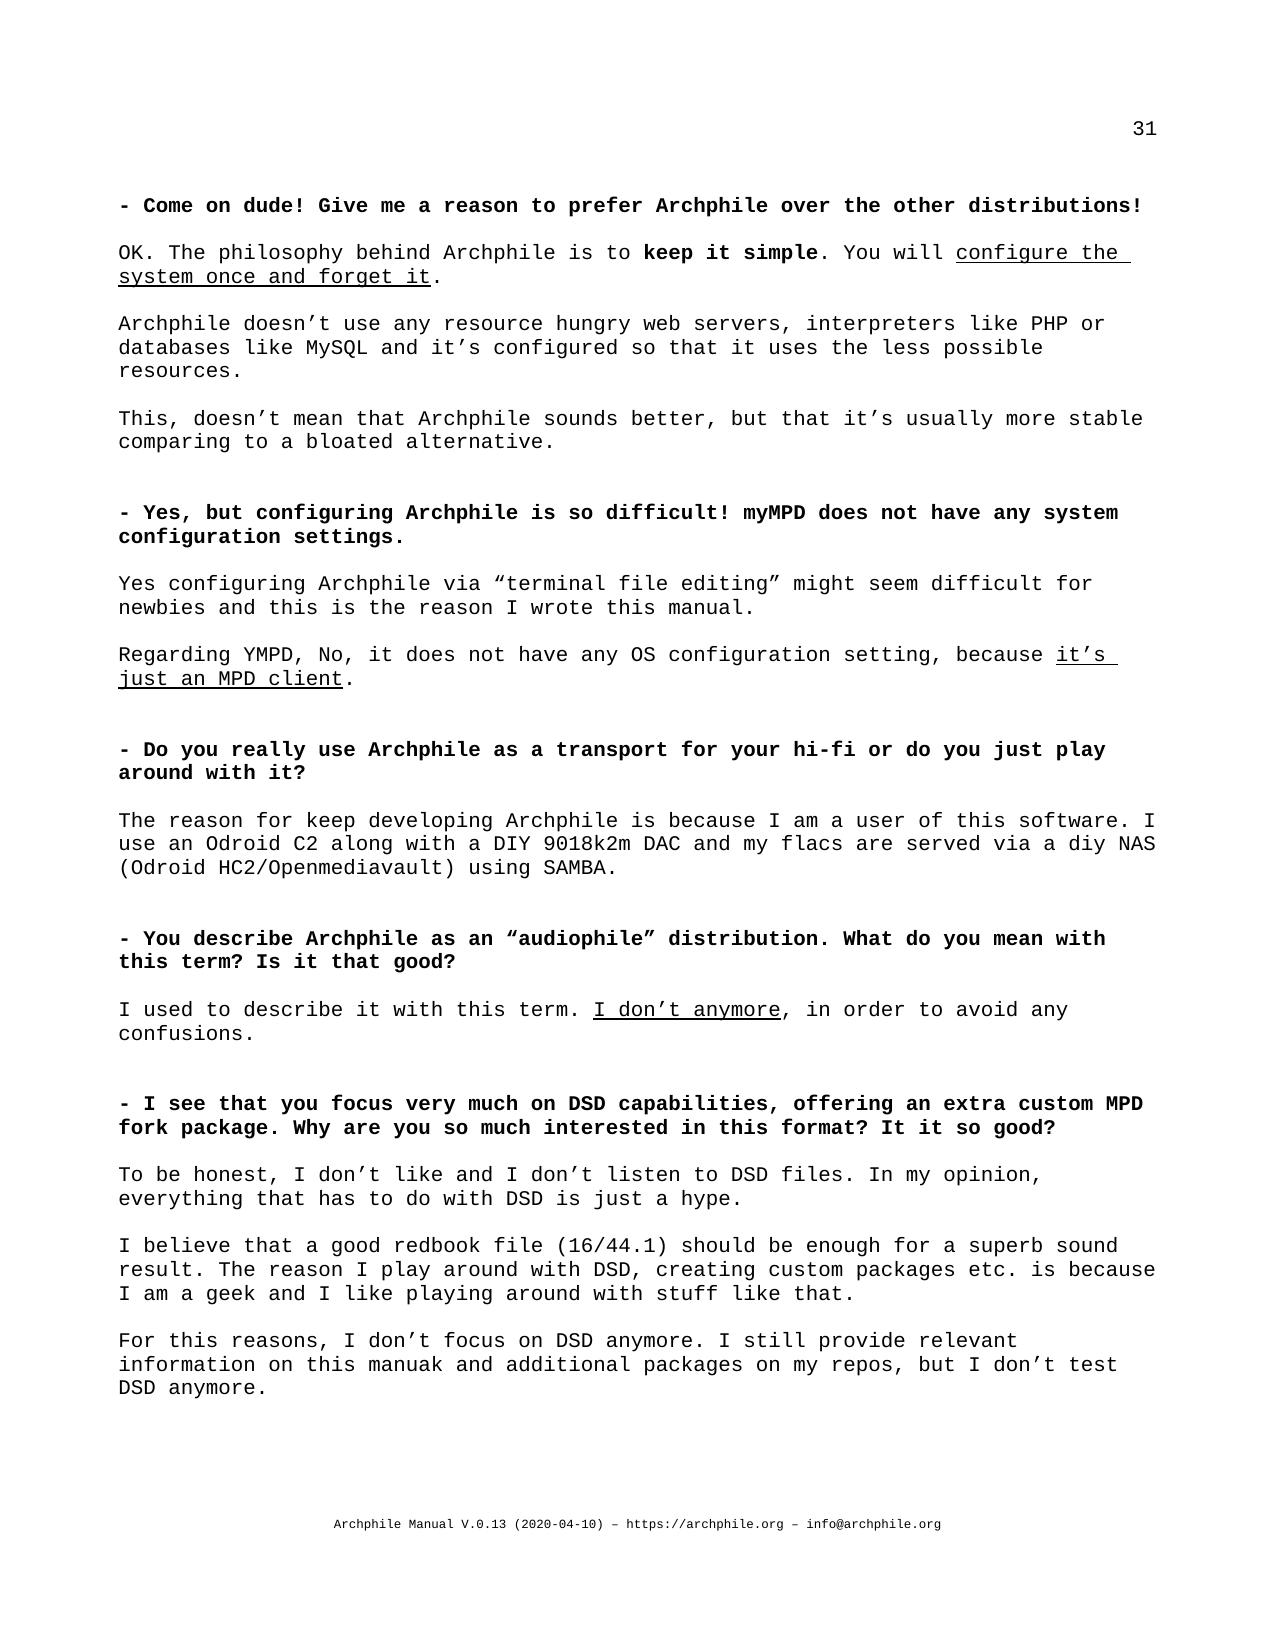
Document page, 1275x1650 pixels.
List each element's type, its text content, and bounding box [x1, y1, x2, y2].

text Yes configuring Archphile via “terminal file editing” might seem difficult for newbies and this is the reason I wrote this manual. [118, 573, 1157, 621]
text The reason for keep developing Archphile is because I am a user of this software. I use an Odroid C2 along with a DIY 9018k2m DAC and my flacs are served via a diy NAS (Odroid HC2/Openmediavault) using SAMBA. [118, 810, 1157, 881]
text - You describe Archphile as an “audiophile” distribution. What do you mean with this term? Is it that good? [118, 928, 1157, 975]
text This, doesn’t mean that Archphile sounds better, but that it’s usually more stable comparing to a bloated alternative. [118, 408, 1157, 455]
text I used to describe it with this term. I don’t anymore, in order to avoid any confusions. [118, 999, 1157, 1046]
text Archphile doesn’t use any resource hungry web servers, interpreters like PHP or databases like MySQL and it’s configured so that it uses the less possible resources. [118, 313, 1157, 384]
text - Do you really use Archphile as a transport for your hi-fi or do you just play around with it? [118, 739, 1157, 786]
text For this reasons, I don’t focus on DSD anymore. I still provide relevant information on this manuak and additional packages on my repos, but I don’t test DSD anymore. [118, 1330, 1157, 1401]
text Regarding YMPD, No, it does not have any OS configuration setting, because it’s just an MPD client. [118, 644, 1157, 691]
text To be honest, I don’t like and I don’t listen to DSD files. In my opinion, everything that has to do with DSD is just a hype. [118, 1164, 1157, 1212]
text - I see that you focus very much on DSD capabilities, offering an extra custom MPD fork package. Why are you so much interested in this format? It it so good? [118, 1093, 1157, 1141]
text - Come on dude! Give me a reason to prefer Archphile over the other distributions! [118, 195, 1157, 218]
text I believe that a good redbook file (16/44.1) should be enough for a superb sound result. The reason I play around with DSD, creating custom packages etc. is because I am a geek and I like playing around with stuff like that. [118, 1235, 1157, 1306]
text OK. The philosophy behind Archphile is to keep it simple. You will configure the system once and forget it. [118, 242, 1157, 289]
text - Yes, but configuring Archphile is so difficult! myMPD does not have any system configuration settings. [118, 502, 1157, 549]
